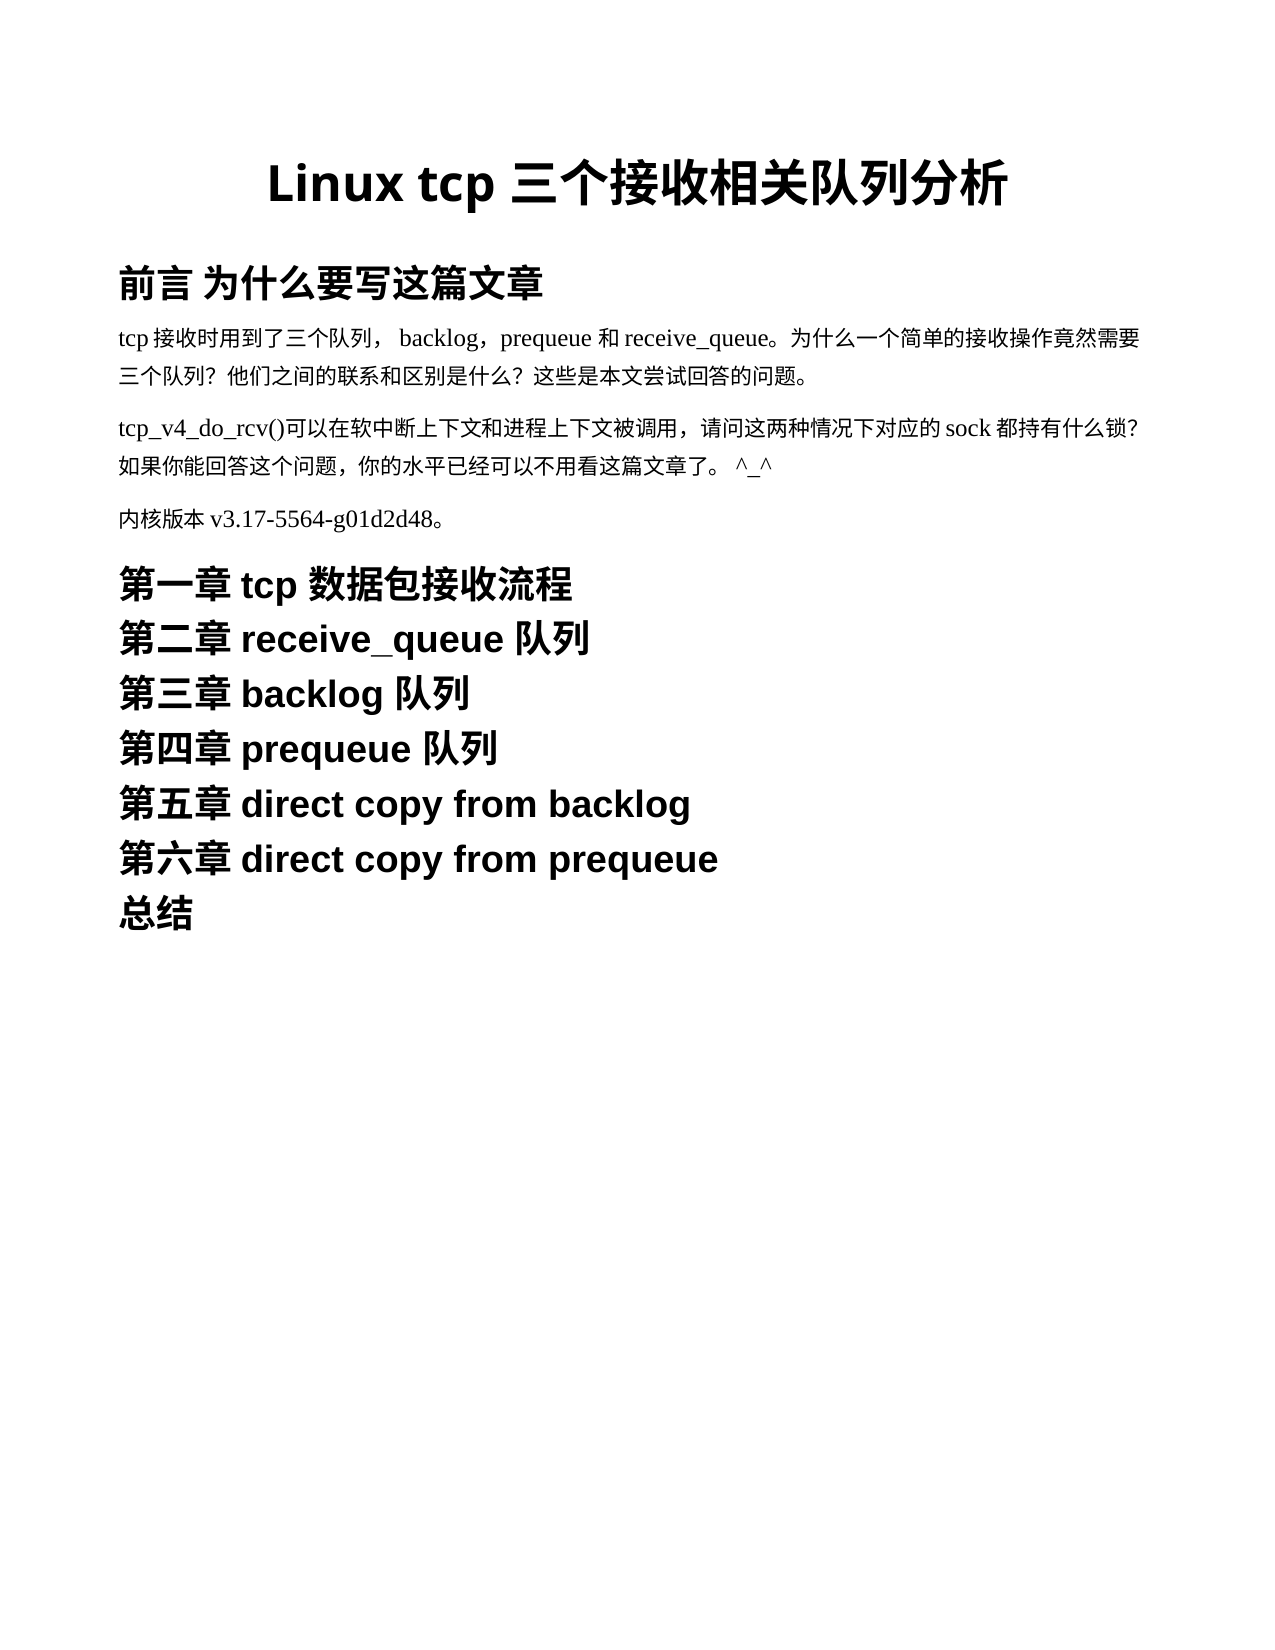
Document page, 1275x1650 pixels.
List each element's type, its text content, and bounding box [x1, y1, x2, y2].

text 总结 [118, 883, 1157, 938]
text 第一章 tcp 数据包接收流程 [118, 554, 1157, 609]
title Linux tcp 三个接收相关队列分析 [118, 143, 1157, 216]
text 第二章 receive_queue 队列 [118, 609, 1157, 664]
text tcp接收时用到了三个队列， backlog，prequeue 和receive_queue。为什么一个简单的接收操作竟然需要三个队列？他们之间的联系和区别是什么？这些是本文尝试回答的问题。 [118, 321, 1157, 390]
text tcp_v4_do_rcv()可以在软中断上下文和进程上下文被调用，请问这两种情况下对应的sock都持有什么锁？如果你能回答这个问题，你的水平已经可以不用看这篇文章了。 ^_^ [118, 411, 1157, 481]
text 内核版本v3.17-5564-g01d2d48。 [118, 502, 1157, 533]
text 第五章 direct copy from backlog [118, 774, 1157, 828]
text 第六章 direct copy from prequeue [118, 828, 1157, 883]
subtitle 前言 为什么要写这篇文章 [118, 253, 1157, 308]
text 第三章 backlog 队列 [118, 664, 1157, 719]
text 第四章 prequeue 队列 [118, 719, 1157, 774]
